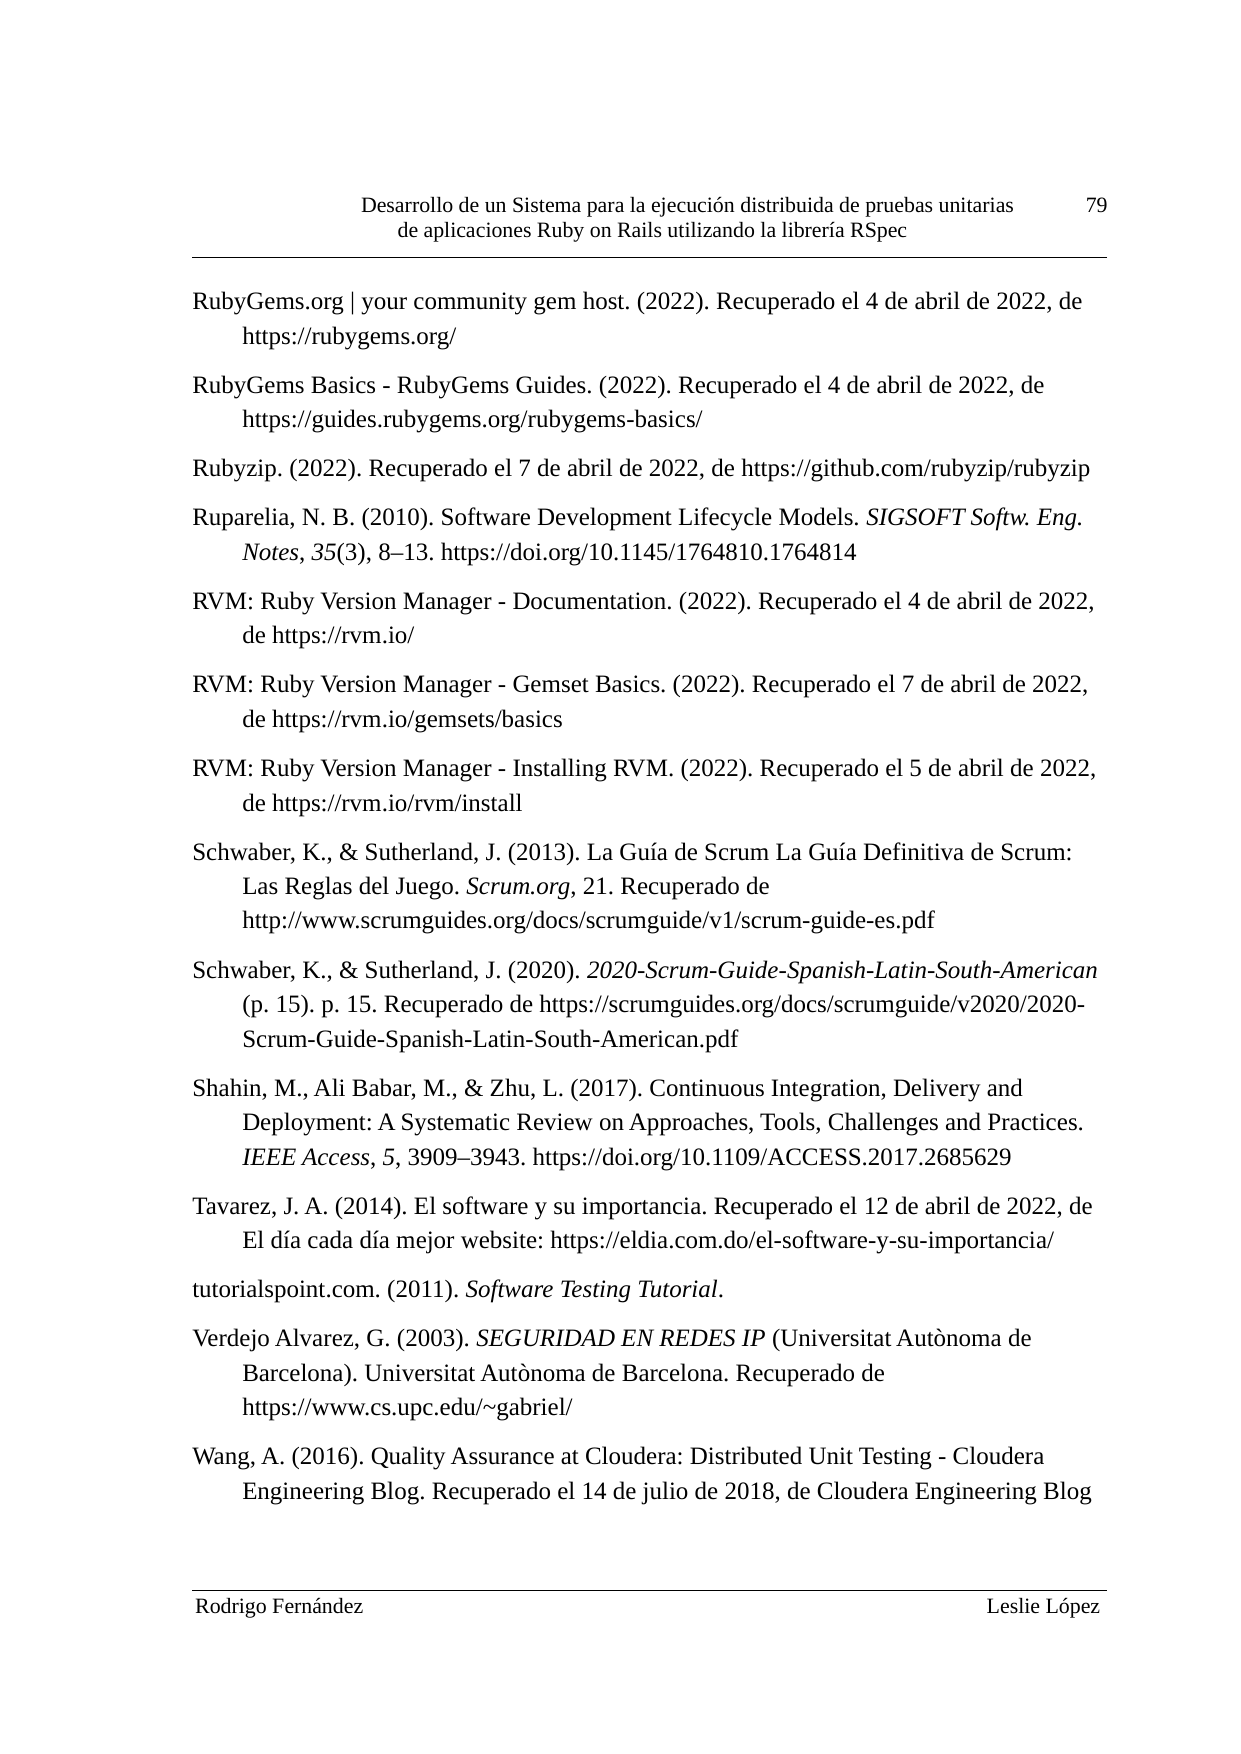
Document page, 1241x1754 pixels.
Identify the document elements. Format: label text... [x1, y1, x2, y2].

text Ruparelia, N. B. (2010). Software Development Lifecycle Models. SIGSOFT Softw. Eng. Notes, 35(3), 8–13. https://doi.org/10.1145/1764810.1764814 [192, 502, 1107, 566]
text Schwaber, K., & Sutherland, J. (2013). La Guía de Scrum La Guía Definitiva de Scrum: Las Reglas del Juego. Scrum.org, 21. Recuperado de http://www.scrumguides.org/docs/scrumguide/v1/scrum-guide-es.pdf [192, 837, 1107, 934]
text tutorialspoint.com. (2011). Software Testing Tutorial. [192, 1274, 1107, 1303]
text RVM: Ruby Version Manager - Installing RVM. (2022). Recuperado el 5 de abril de 2022, de https://rvm.io/rvm/install [192, 753, 1107, 816]
text Schwaber, K., & Sutherland, J. (2020). 2020-Scrum-Guide-Spanish-Latin-South-American (p. 15). p. 15. Recuperado de https://scrumguides.org/docs/scrumguide/v2020/2020-Scrum-Guide-Spanish-Latin-South-American.pdf [192, 955, 1107, 1052]
text RVM: Ruby Version Manager - Documentation. (2022). Recuperado el 4 de abril de 2022, de https://rvm.io/ [192, 586, 1107, 649]
text RubyGems Basics - RubyGems Guides. (2022). Recuperado el 4 de abril de 2022, de https://guides.rubygems.org/rubygems-basics/ [192, 370, 1107, 433]
text Verdejo Alvarez, G. (2003). SEGURIDAD EN REDES IP (Universitat Autònoma de Barcelona). Universitat Autònoma de Barcelona. Recuperado de https://www.cs.upc.edu/~gabriel/ [192, 1323, 1107, 1421]
text Shahin, M., Ali Babar, M., & Zhu, L. (2017). Continuous Integration, Delivery and Deployment: A Systematic Review on Approaches, Tools, Challenges and Practices. IEEE Access, 5, 3909–3943. https://doi.org/10.1109/ACCESS.2017.2685629 [192, 1073, 1107, 1170]
text Rubyzip. (2022). Recuperado el 7 de abril de 2022, de https://github.com/rubyzip/rubyzip [192, 453, 1107, 482]
text Wang, A. (2016). Quality Assurance at Cloudera: Distributed Unit Testing - Cloudera Engineering Blog. Recuperado el 14 de julio de 2018, de Cloudera Engineering Blog [192, 1441, 1107, 1504]
text Tavarez, J. A. (2014). El software y su importancia. Recuperado el 12 de abril de 2022, de El día cada día mejor website: https://eldia.com.do/el-software-y-su-importancia/ [192, 1191, 1107, 1254]
text RubyGems.org | your community gem host. (2022). Recuperado el 4 de abril de 2022, de https://rubygems.org/ [192, 286, 1107, 349]
text RVM: Ruby Version Manager - Gemset Basics. (2022). Recuperado el 7 de abril de 2022, de https://rvm.io/gemsets/basics [192, 669, 1107, 733]
